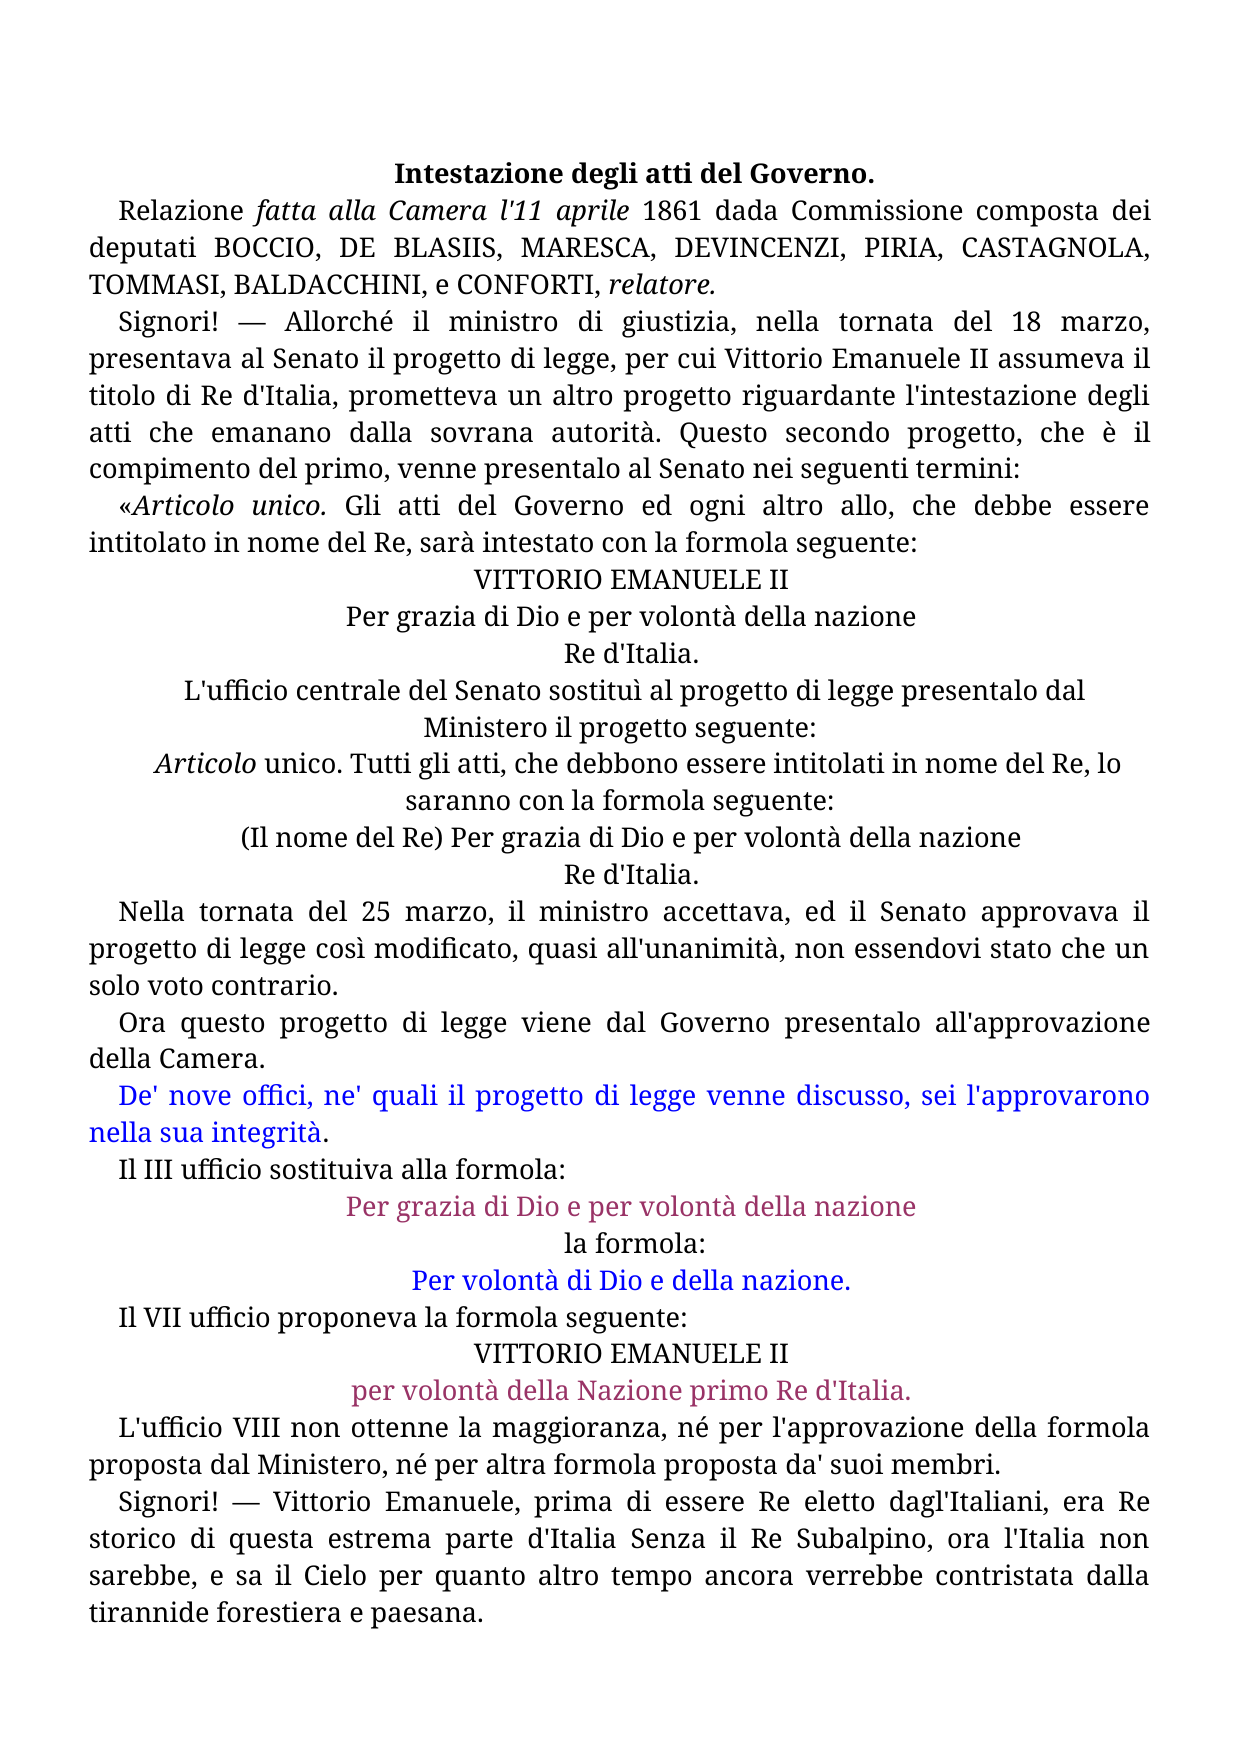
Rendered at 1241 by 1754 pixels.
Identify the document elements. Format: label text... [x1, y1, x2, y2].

text Nella tornata del 25 marzo, il ministro accettava, ed il Senato approvava il progetto di legge così modificato, quasi all'unanimità, non essendovi stato che un solo voto contrario. [88, 892, 1152, 1003]
text per volontà della Nazione primo Re d'Italia. [88, 1372, 1152, 1409]
text VITTORIO EMANUELE II [88, 1335, 1152, 1372]
text Re d'Italia. [88, 634, 1152, 671]
text L'ufficio centrale del Senato sostituì al progetto di legge presentalo dal Ministero il progetto seguente: [88, 671, 1152, 745]
text (Il nome del Re) Per grazia di Dio e per volontà della nazione [88, 819, 1152, 856]
text Per volontà di Dio e della nazione. [88, 1261, 1152, 1298]
text Re d'Italia. [88, 856, 1152, 892]
text Intestazione degli atti del Governo. [88, 155, 1152, 192]
text Il VII ufficio proponeva la formola seguente: [88, 1298, 1152, 1335]
text Il III ufficio sostituiva alla formola: [88, 1151, 1152, 1187]
text Per grazia di Dio e per volontà della nazione [88, 1187, 1152, 1224]
text Per grazia di Dio e per volontà della nazione [88, 597, 1152, 634]
text Signori! — Allorché il ministro di giustizia, nella tornata del 18 marzo, presentava al Senato il progetto di legge, per cui Vittorio Emanuele II assumeva il titolo di Re d'Italia, prometteva un altro progetto riguardante l'intestazione degli atti che emanano dalla sovrana autorità. Questo secondo progetto, che è il compimento del primo, venne presentalo al Senato nei seguenti termini: [88, 302, 1152, 487]
text Signori! — Vittorio Emanuele, prima di essere Re eletto dagl'Italiani, era Re storico di questa estrema parte d'Italia Senza il Re Subalpino, ora l'Italia non sarebbe, e sa il Cielo per quanto altro tempo ancora verrebbe contristata dalla tirannide forestiera e paesana. [88, 1482, 1152, 1630]
text L'ufficio VIII non ottenne la maggioranza, né per l'approvazione della formola proposta dal Ministero, né per altra formola proposta da' suoi membri. [88, 1409, 1152, 1482]
text Relazione fatta alla Camera l'11 aprile 1861 dada Commissione composta dei deputati BOCCIO, DE BLASIIS, MARESCA, DEVINCENZI, PIRIA, CASTAGNOLA, TOMMASI, BALDACCHINI, e CONFORTI, relatore. [88, 192, 1152, 302]
text «Articolo unico. Gli atti del Governo ed ogni altro allo, che debbe essere intitolato in nome del Re, sarà intestato con la formola seguente: [88, 487, 1152, 561]
text la formola: [88, 1224, 1152, 1261]
text Articolo unico. Tutti gli atti, che debbono essere intitolati in nome del Re, lo saranno con la formola seguente: [88, 745, 1152, 819]
text VITTORIO EMANUELE II [88, 561, 1152, 597]
text Ora questo progetto di legge viene dal Governo presentalo all'approvazione della Camera. [88, 1003, 1152, 1077]
text De' nove offici, ne' quali il progetto di legge venne discusso, sei l'approvarono nella sua integrità. [88, 1077, 1152, 1151]
